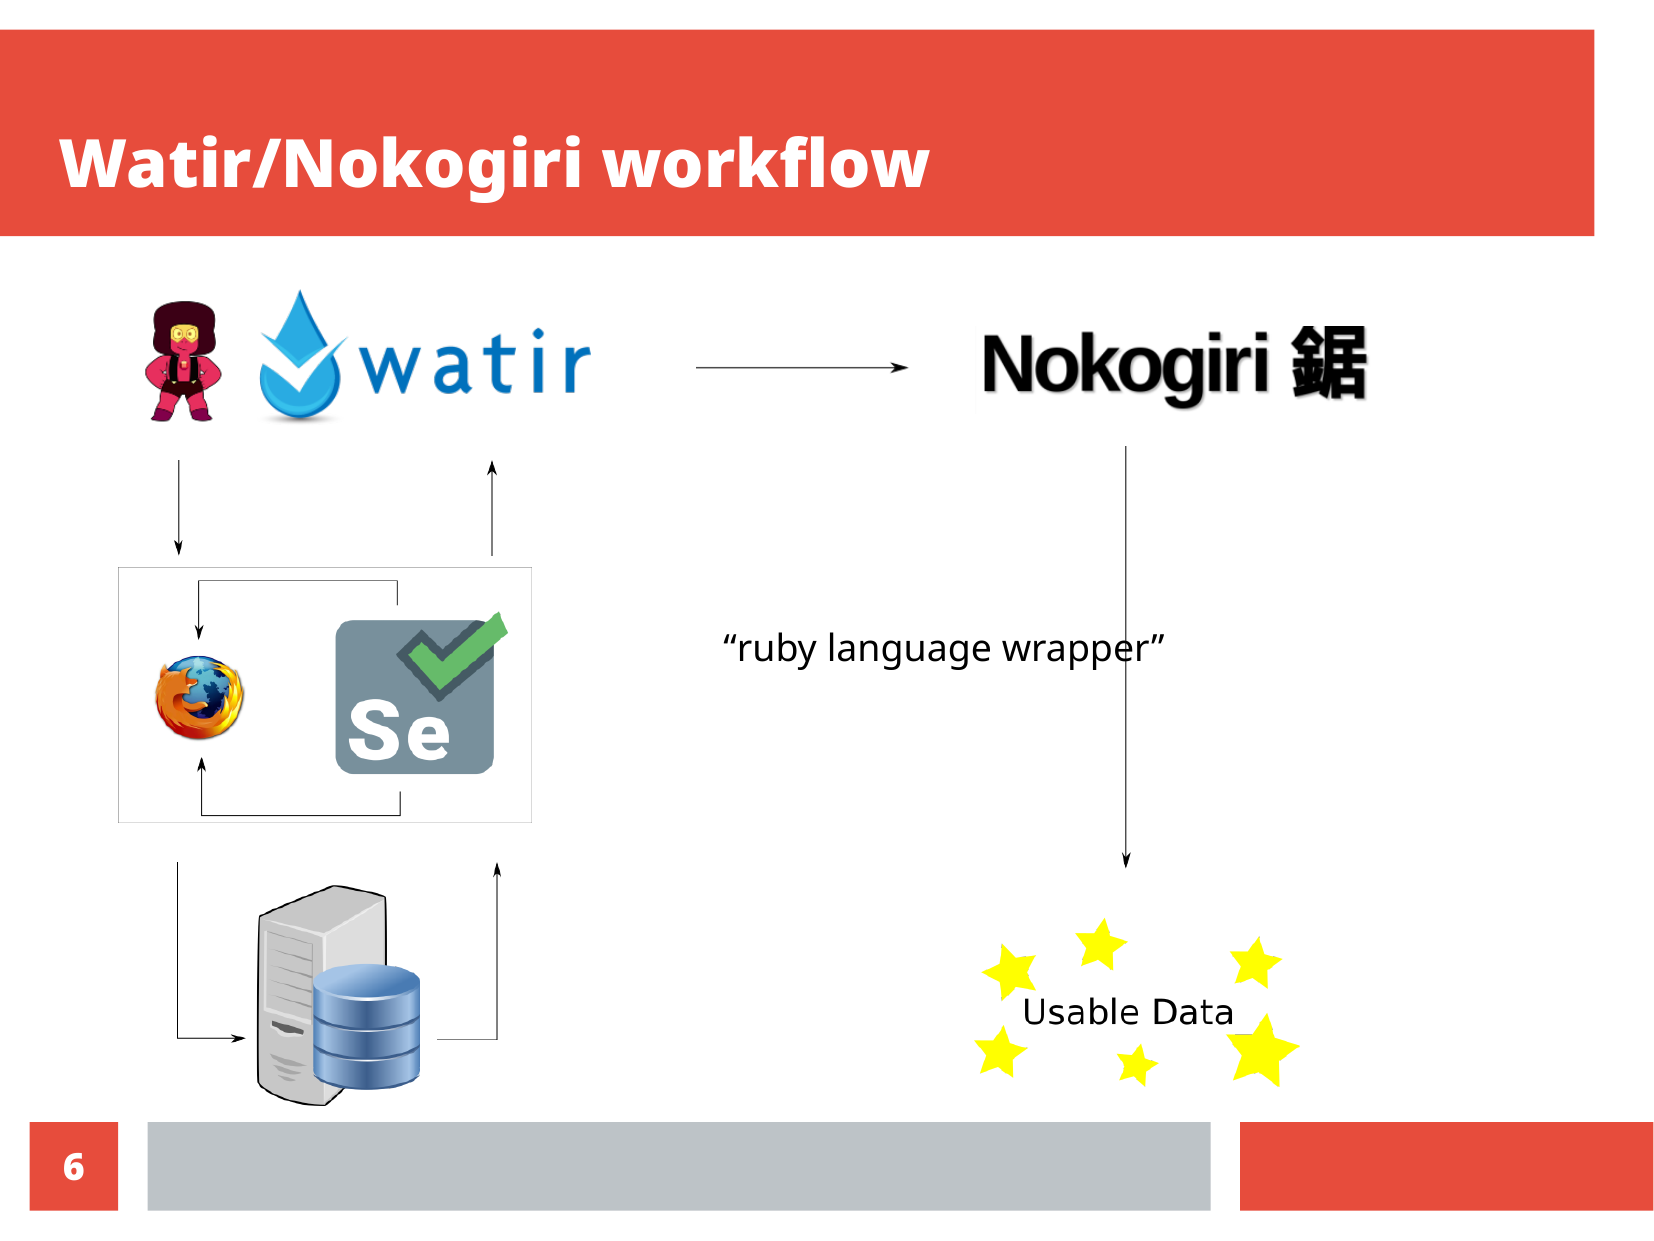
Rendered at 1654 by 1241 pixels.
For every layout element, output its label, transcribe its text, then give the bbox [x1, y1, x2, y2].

picture [437, 862, 501, 1040]
picture [974, 446, 1300, 1087]
picture [141, 289, 591, 426]
title Watir/Nokogiri workflow [59, 59, 1595, 207]
picture [118, 460, 532, 823]
text_box “ruby language wrapper” [708, 614, 974, 673]
picture [177, 862, 420, 1106]
picture [696, 326, 1382, 414]
